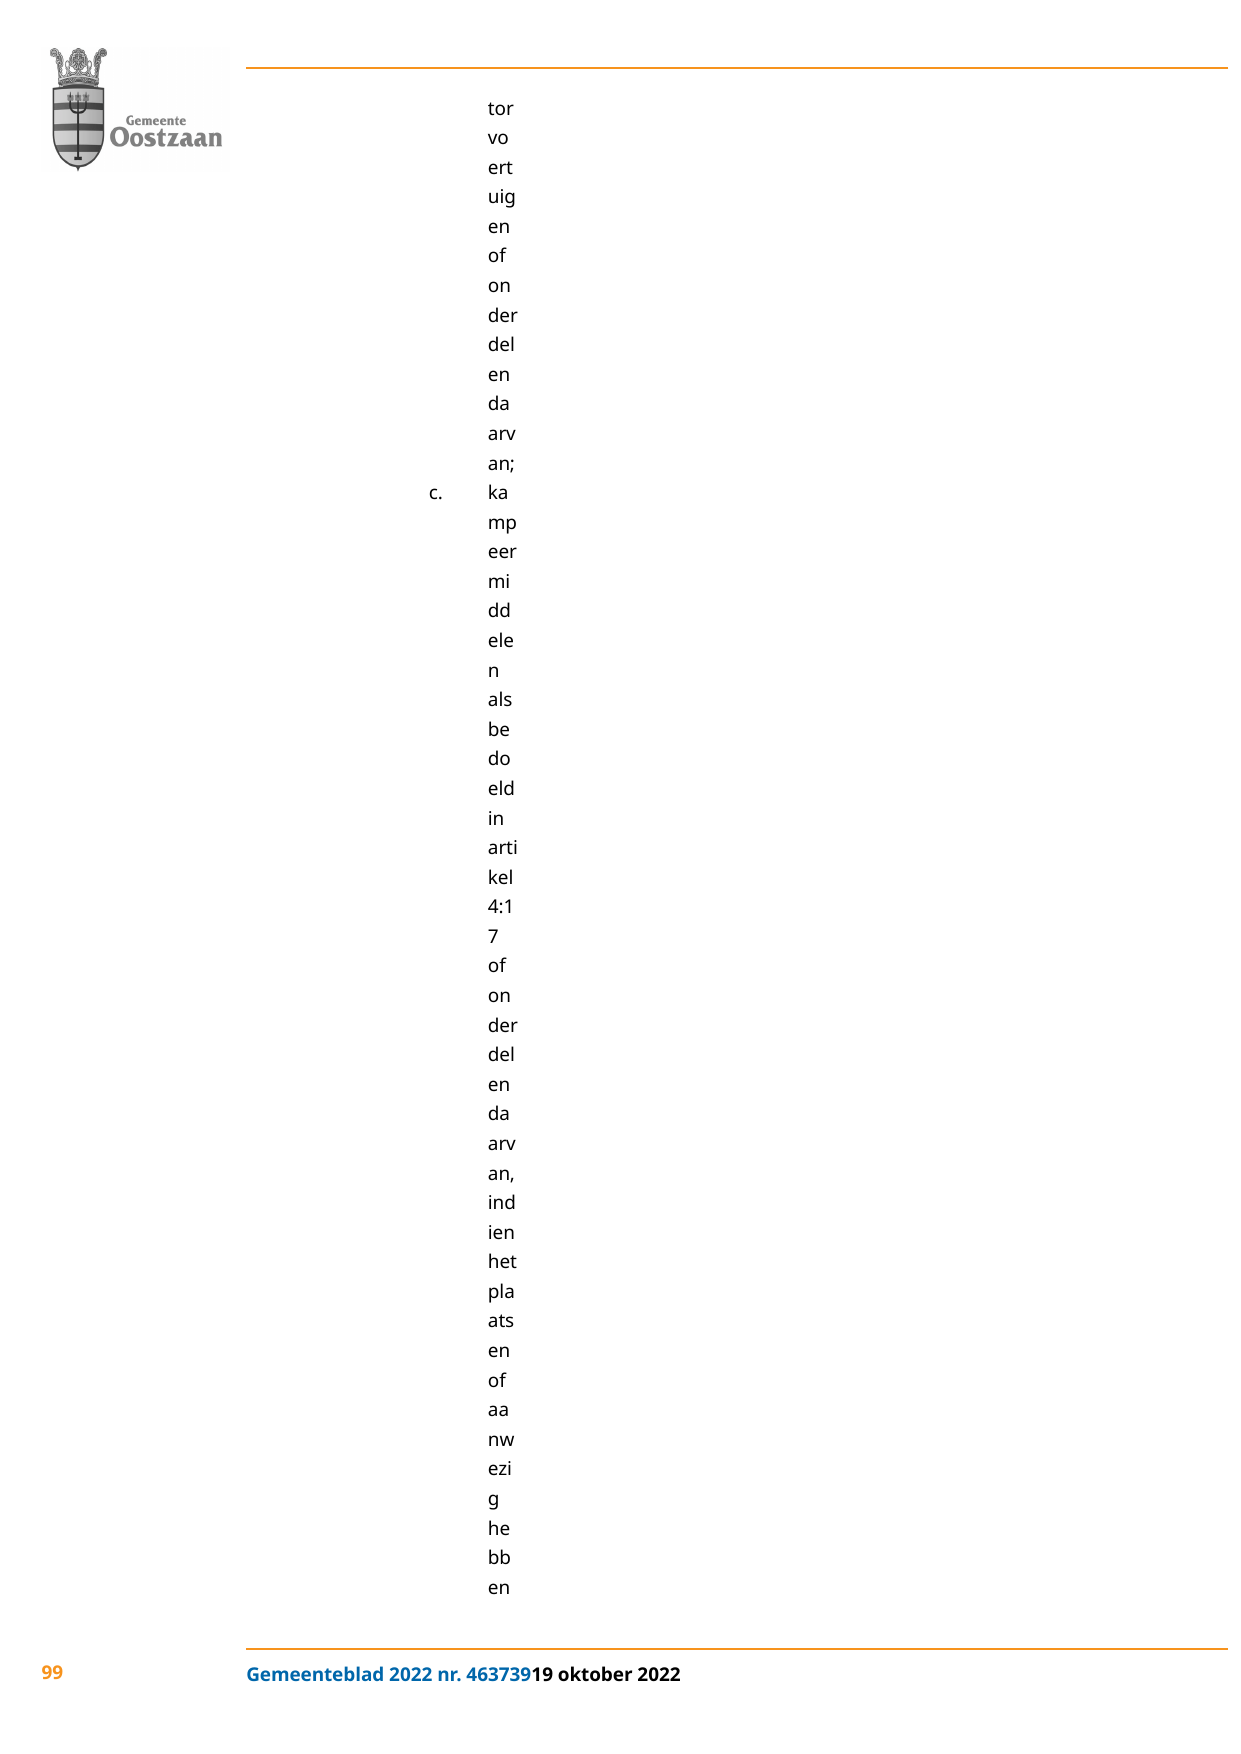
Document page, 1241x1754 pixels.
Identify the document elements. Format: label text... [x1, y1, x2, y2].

table_cell [609, 95, 700, 1600]
picture [41, 47, 231, 172]
table_cell [519, 95, 609, 1600]
table_cell [248, 95, 338, 1600]
table_cell [338, 95, 429, 1600]
table_cell [700, 95, 971, 1600]
table_cell torvoertuigen of onderdelen daarvan; kampeermiddelen als bedoeld in artikel 4:17 of onderdelen daarvan, indien het plaatsen of aanwezig hebben [429, 95, 519, 1600]
table_cell [971, 95, 1061, 1600]
